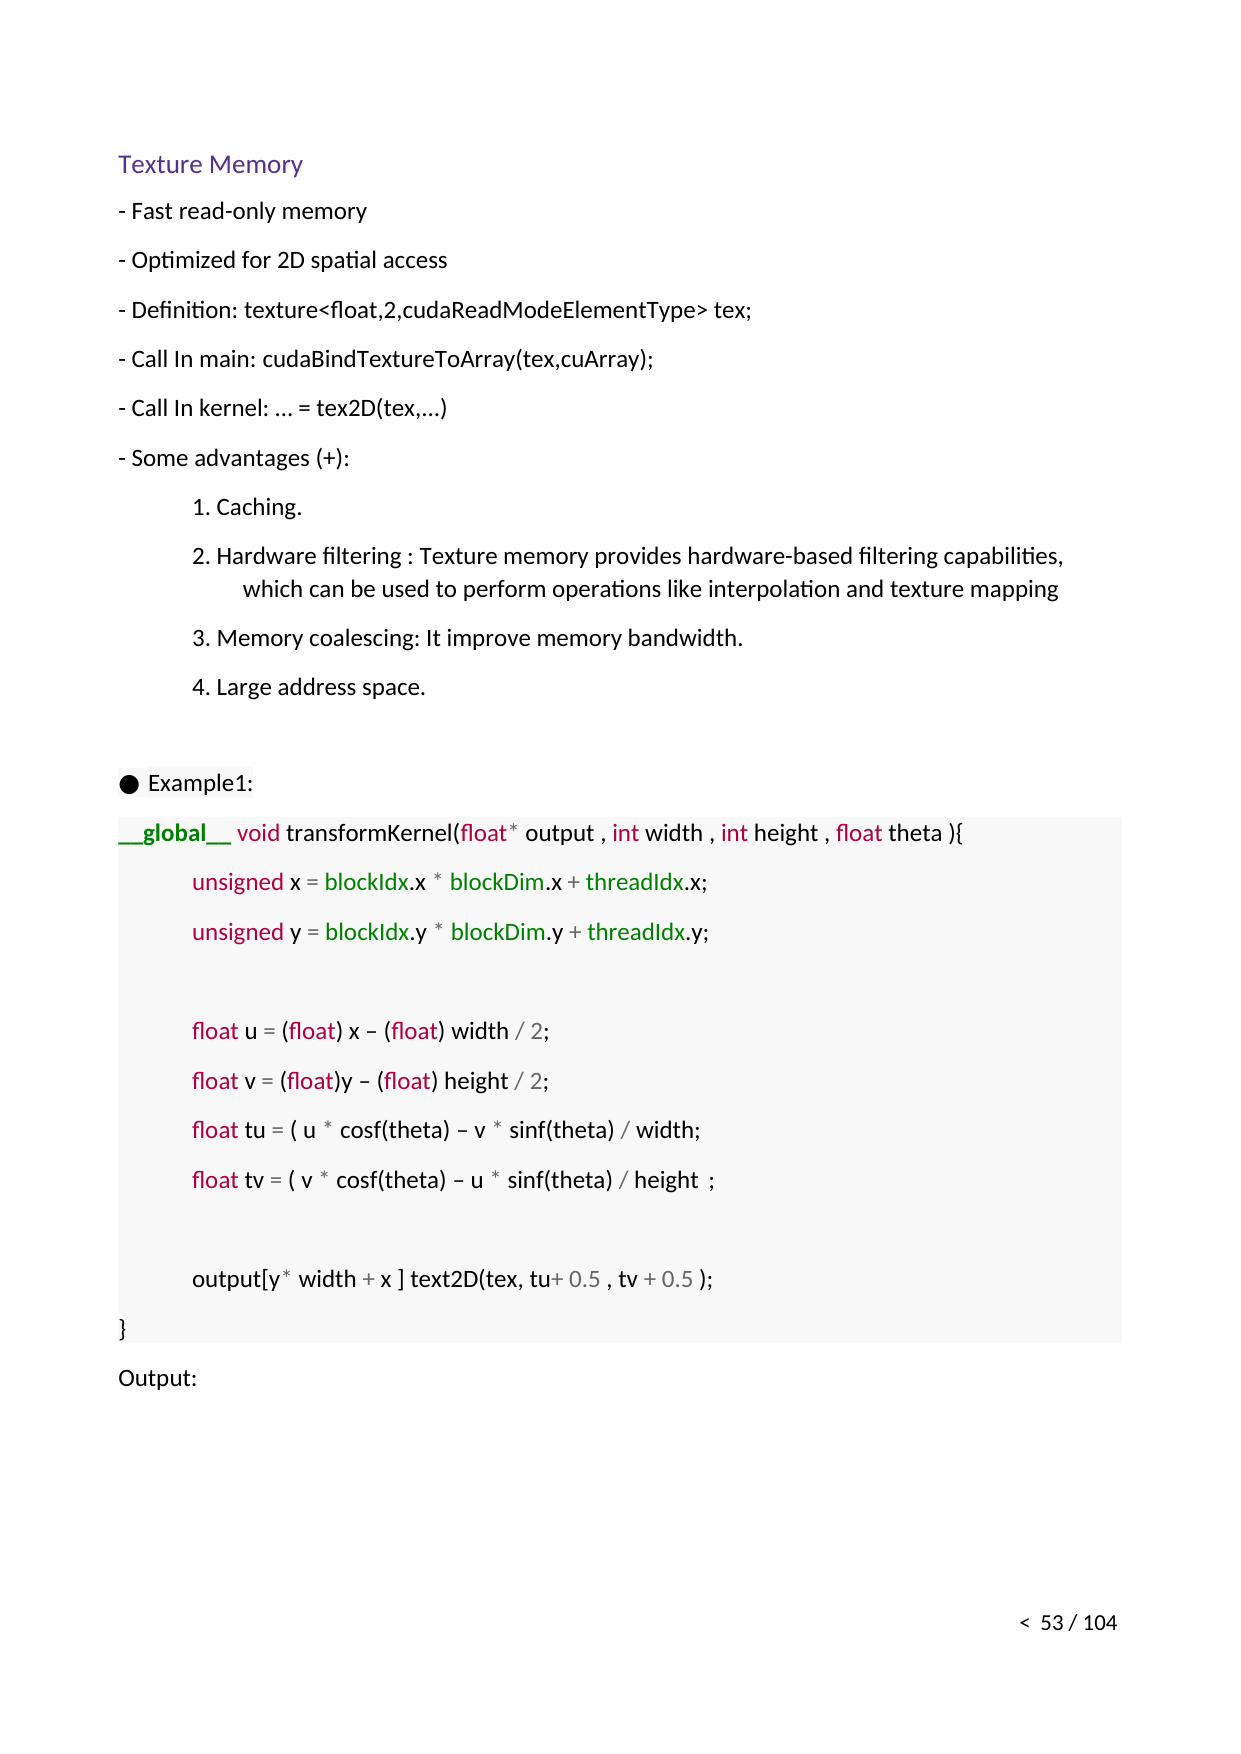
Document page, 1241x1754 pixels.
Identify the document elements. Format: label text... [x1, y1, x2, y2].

text 3. Memory coalescing: It improve memory bandwidth. [118, 622, 1122, 653]
text - Definition: texture<float,2,cudaReadModeElementType> tex; [118, 294, 1122, 324]
text float tu = ( u * cosf(theta) – v * sinf(theta) / width; [118, 1114, 1122, 1145]
text __global__ void transformKernel(float* output , int width , int height , float theta ){ [118, 817, 1122, 847]
text - Call In main: cudaBindTextureToArray(tex,cuArray); [118, 343, 1122, 374]
text float v = (float)y – (float) height / 2; [118, 1065, 1122, 1095]
text unsigned x = blockIdx.x * blockDim.x + threadIdx.x; [118, 866, 1122, 897]
text ● Example1: [118, 767, 1122, 798]
text float tv = ( v * cosf(theta) – u * sinf(theta) / height ; [118, 1164, 1122, 1194]
text - Optimized for 2D spatial access [118, 245, 1122, 275]
text 4. Large address space. [118, 671, 1122, 702]
text float u = (float) x – (float) width / 2; [118, 1015, 1122, 1046]
text - Call In kernel: … = tex2D(tex,...) [118, 392, 1122, 423]
text unsigned y = blockIdx.y * blockDim.y + threadIdx.y; [118, 916, 1122, 947]
text - Fast read-only memory [118, 195, 1122, 226]
text } [118, 1313, 1122, 1343]
text 2. Hardware filtering : Texture memory provides hardware-based filtering capabilities, which can be used to perform operations like interpolation and texture mapping [118, 540, 1122, 603]
text 1. Caching. [118, 491, 1122, 522]
text Output: [118, 1362, 1122, 1393]
subtitle Texture Memory [118, 148, 1122, 181]
text output[y* width + x ] text2D(tex, tu+ 0.5 , tv + 0.5 ); [118, 1263, 1122, 1294]
text - Some advantages (+): [118, 442, 1122, 472]
